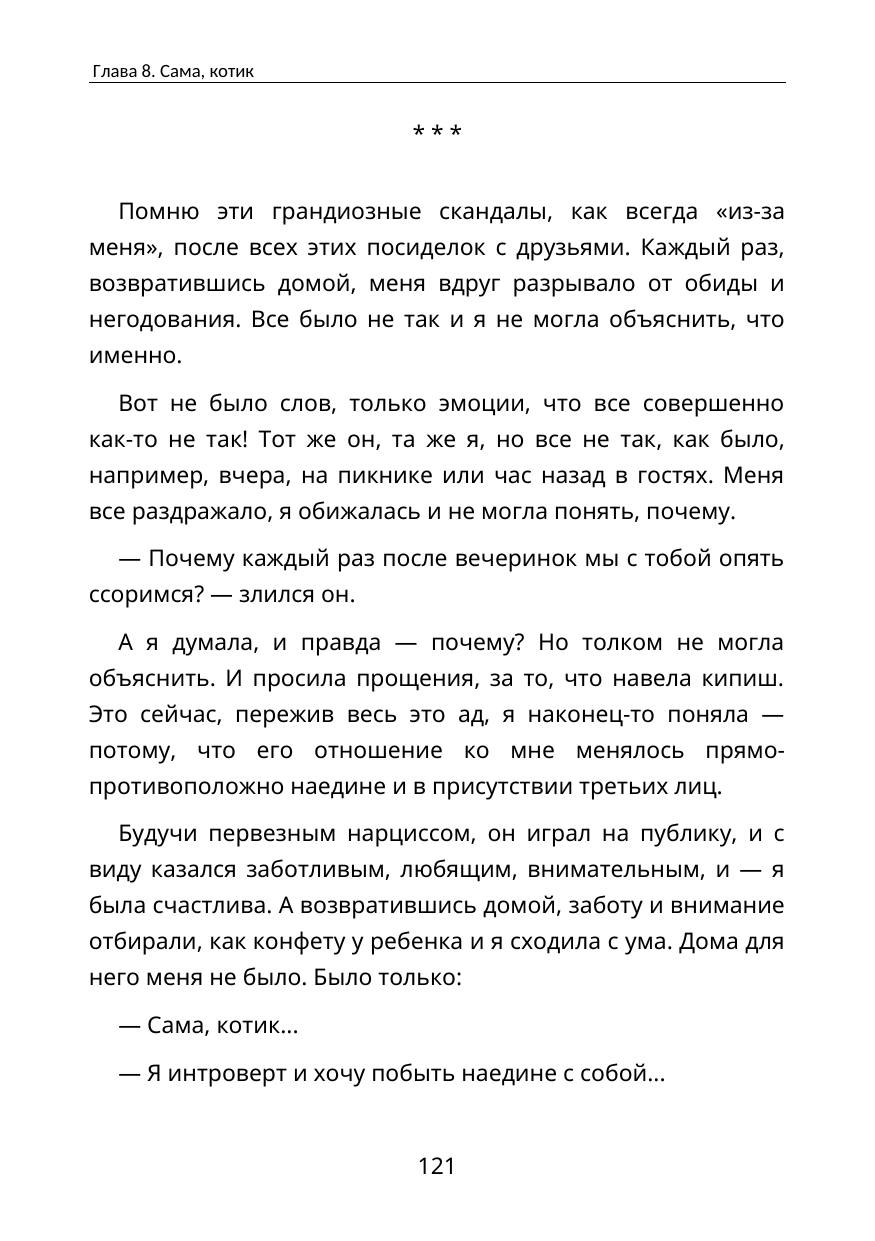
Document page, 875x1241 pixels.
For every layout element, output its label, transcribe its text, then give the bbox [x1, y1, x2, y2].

text А я думала, и правда — почему? Но толком не могла объяснить. И просила прощения, за то, что навела кипиш. Это сейчас, пережив весь это ад, я наконец-то поняла — потому, что его отношение ко мне менялось прямо-противоположно наедине и в присутствии третьих лиц. [88, 626, 786, 801]
text — Почему каждый раз после вечеринок мы с тобой опять ссоримся? — злился он. [88, 542, 786, 609]
text Будучи первезным нарциссом, он играл на публику, и с виду казался заботливым, любящим, внимательным, и — я была счастлива. А возвратившись домой, заботу и внимание отбирали, как конфету у ребенка и я сходила с ума. Дома для него меня не было. Было только: [88, 817, 786, 992]
subtitle * * * [88, 118, 786, 149]
text Помню эти грандиозные скандалы, как всегда «из-за меня», после всех этих посиделок с друзьями. Каждый раз, возвратившись домой, меня вдруг разрывало от обиды и негодования. Все было не так и я не могла объяснить, что именно. [88, 195, 786, 370]
text — Я интроверт и хочу побыть наедине с собой... [88, 1057, 786, 1088]
text Вот не было слов, только эмоции, что все совершенно как-то не так! Тот же он, та же я, но все не так, как было, например, вчера, на пикнике или час назад в гостях. Меня все раздражало, я обижалась и не могла понять, почему. [88, 387, 786, 526]
text — Сама, котик... [88, 1009, 786, 1040]
